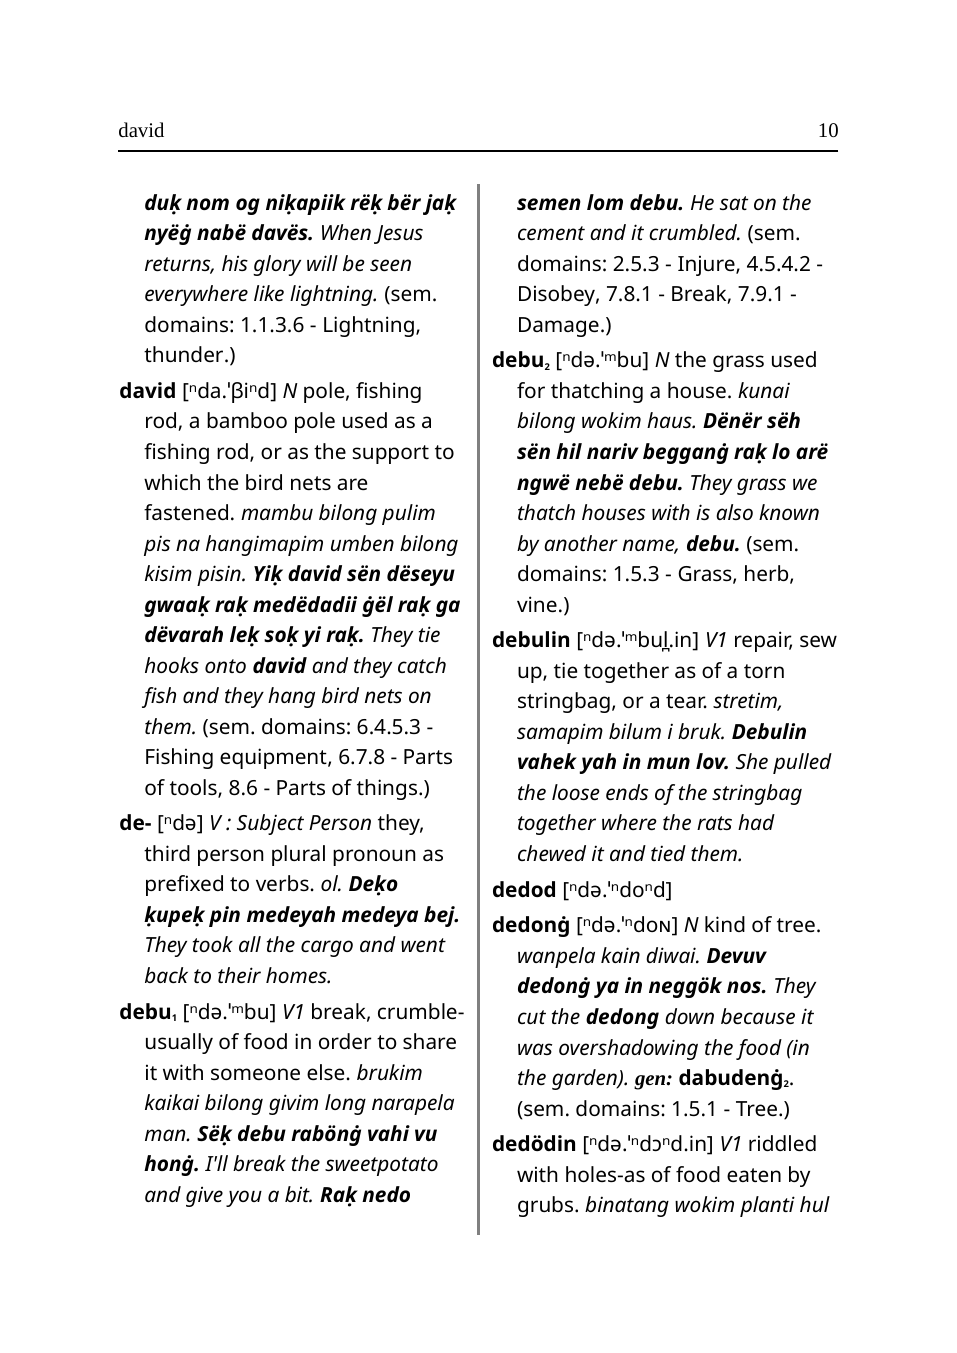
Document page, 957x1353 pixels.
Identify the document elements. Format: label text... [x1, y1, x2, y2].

text dedonġ [ⁿdə.ˈⁿdoɴ] N kind of tree. wanpela kain diwai. Devuv dedonġ ya in neggök nos. They cut the dedong down because it was overshadowing the food (in the garden). gen: dabudenġ2. (sem. domains: 1.5.1 - Tree.) [492, 907, 837, 1126]
text duḳ nom og niḳapiik rëḳ bër jaḳ nyëġ nabë davës. When Jesus returns, his glory will be seen everywhere like lightning. (sem. domains: 1.1.3.6 - Lightning, thunder.) [119, 186, 465, 373]
text dedödin [ⁿdə.ˈⁿdɔⁿd.in] V1 riddled with holes-as of food eaten by grubs. binatang wokim planti hul [492, 1126, 837, 1223]
text debulin [ⁿdə.ˈᵐbul̪.in] V1 repair, sew up, tie together as of a torn stringbag, or a tear. stretim, samapim bilum i bruk. Debulin vahek yah in mun lov. She pulled the loose ends of the stringbag together where the rats had chewed it and tied them. [492, 622, 837, 872]
text debu2 [ⁿdə.ˈᵐbu] N the grass used for thatching a house. kunai bilong wokim haus. Dënër sëh sën hil nariv begganġ raḳ lo arë ngwë nebë debu. They grass we thatch houses with is also known by another name, debu. (sem. domains: 1.5.3 - Grass, herb, vine.) [492, 342, 837, 622]
text de- [ⁿdə] V : Subject Person they, third person plural pronoun as prefixed to verbs. ol. Deḳo ḳupeḳ pin medeyah medeya bej. They took all the cargo and went back to their homes. [119, 805, 465, 994]
text semen lom debu. He sat on the cement and it crumbled. (sem. domains: 2.5.3 - Injure, 4.5.4.2 - Disobey, 7.8.1 - Break, 7.9.1 - Damage.) [492, 186, 837, 342]
text debu1 [ⁿdə.ˈᵐbu] V1 break, crumble-usually of food in order to share it with someone else. brukim kaikai bilong givim long narapela man. Sëḳ debu rabönġ vahi vu honġ. I'll break the sweetpotato and give you a bit. Raḳ nedo [119, 994, 465, 1213]
text dedod [ⁿdə.ˈⁿdoⁿd] [492, 872, 837, 907]
text david [ⁿda.ˈβiⁿd] N pole, fishing rod, a bamboo pole used as a fishing rod, or as the support to which the bird nets are fastened. mambu bilong pulim pis na hangimapim umben bilong kisim pisin. Yiḳ david sën dëseyu gwaaḳ raḳ medëdadii ġël raḳ ga dëvarah leḳ soḳ yi raḳ. They tie hooks onto david and they catch fish and they hang bird nets on them. (sem. domains: 6.4.5.3 - Fishing equipment, 6.7.8 - Parts of tools, 8.6 - Parts of things.) [119, 373, 465, 805]
